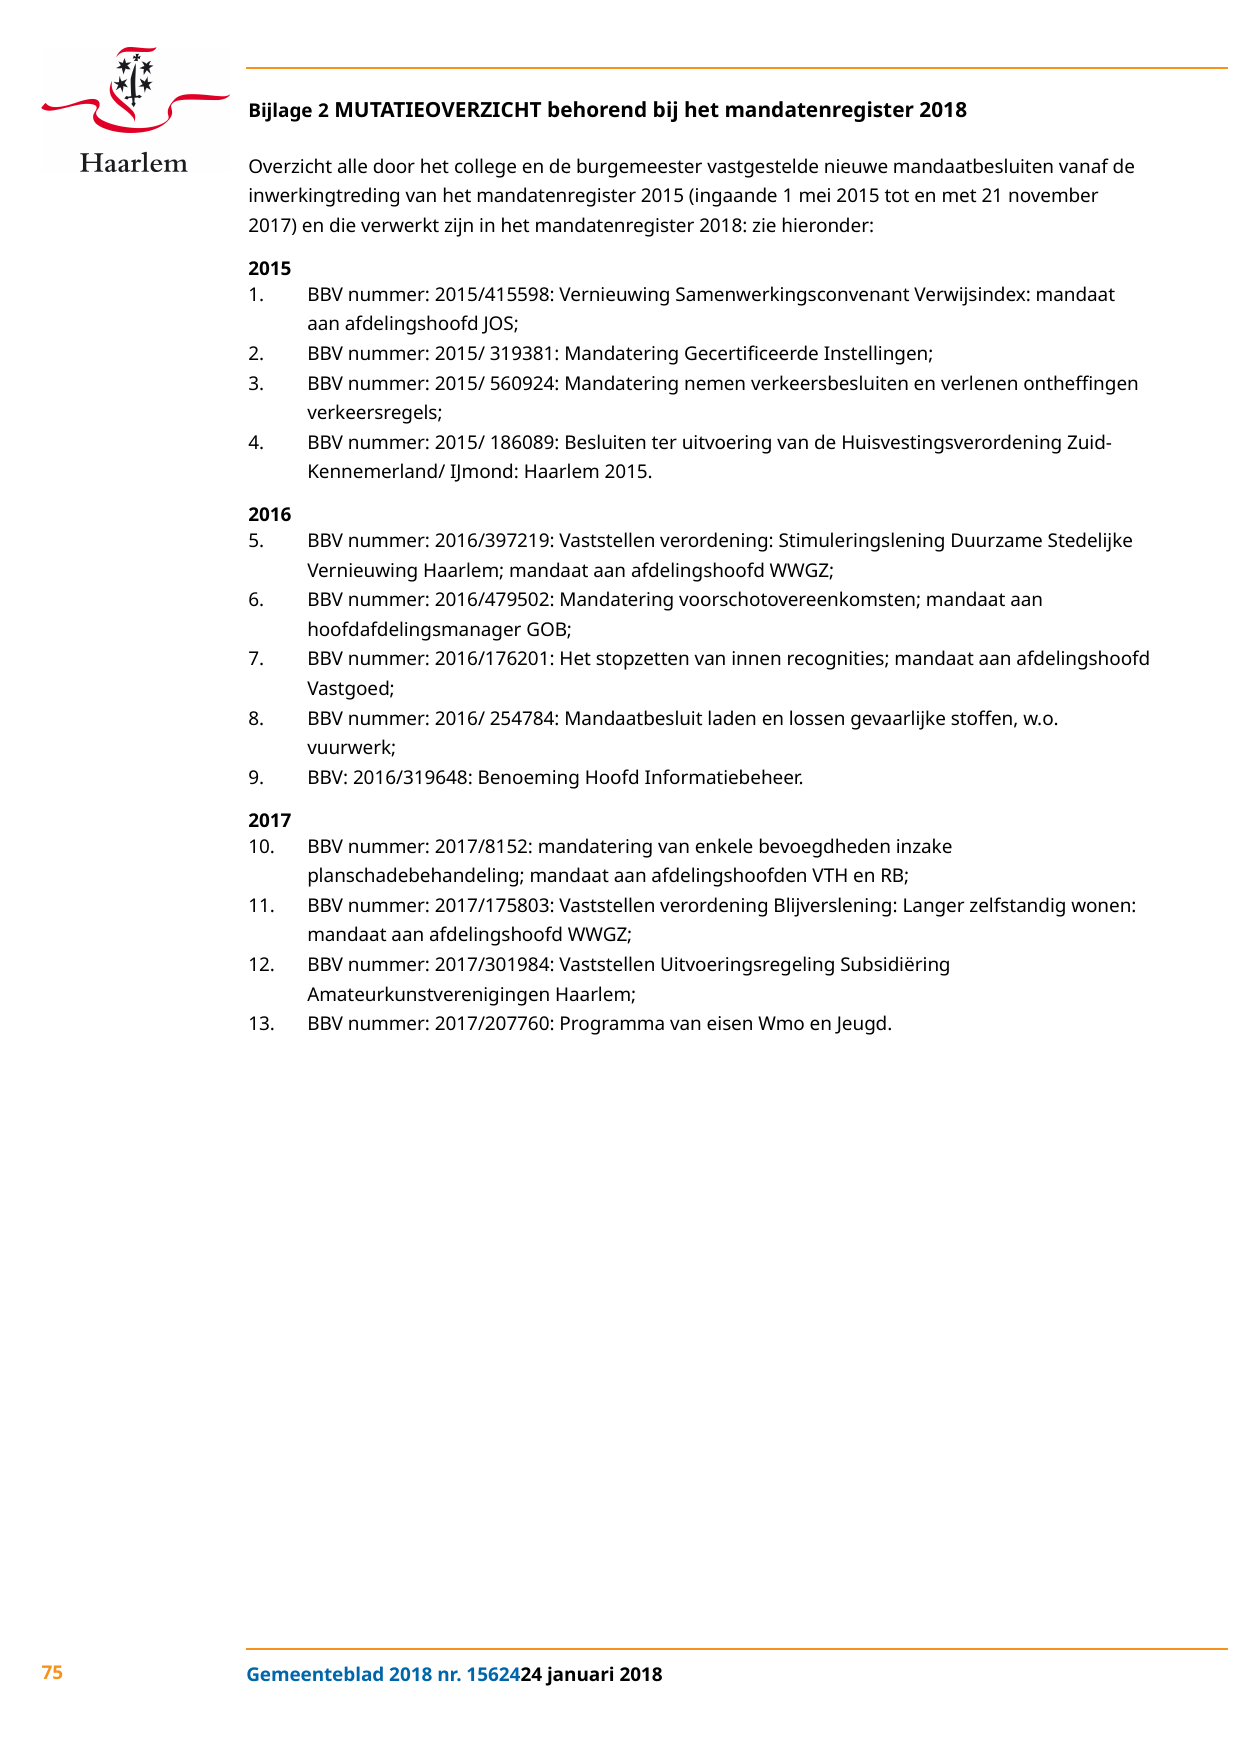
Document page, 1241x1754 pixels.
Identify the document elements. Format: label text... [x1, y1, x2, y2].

list BBV nummer: 2015/415598: Vernieuwing Samenwerkingsconvenant Verwijsindex: mandaat aan afdelingshoofd JOS; [248, 281, 1152, 336]
list BBV nummer: 2017/175803: Vaststellen verordening Blijverslening: Langer zelfstandig wonen: mandaat aan afdelingshoofd WWGZ; [248, 892, 1152, 947]
text 2016 [248, 502, 1152, 527]
list BBV nummer: 2016/479502: Mandatering voorschotovereenkomsten; mandaat aan hoofdafdelingsmanager GOB; [248, 586, 1152, 642]
list BBV nummer: 2016/ 254784: Mandaatbesluit laden en lossen gevaarlijke stoffen, w.o. vuurwerk; [248, 705, 1152, 760]
list BBV nummer: 2017/207760: Programma van eisen Wmo en Jeugd. [248, 1010, 1152, 1036]
list BBV nummer: 2017/8152: mandatering van enkele bevoegdheden inzake planschadebehandeling; mandaat aan afdelingshoofden VTH en RB; [248, 833, 1152, 888]
text 2015 [248, 255, 1152, 281]
list BBV nummer: 2016/397219: Vaststellen verordening: Stimuleringslening Duurzame Stedelijke Vernieuwing Haarlem; mandaat aan afdelingshoofd WWGZ; [248, 527, 1152, 583]
list BBV nummer: 2015/ 319381: Mandatering Gecertificeerde Instellingen; [248, 340, 1152, 366]
list BBV nummer: 2015/ 186089: Besluiten ter uitvoering van de Huisvestingsverordening Zuid-Kennemerland/ IJmond: Haarlem 2015. [248, 429, 1152, 484]
text Overzicht alle door het college en de burgemeester vastgestelde nieuwe mandaatbesluiten vanaf de inwerkingtreding van het mandatenregister 2015 (ingaande 1 mei 2015 tot en met 21 november 2017) en die verwerkt zijn in het mandatenregister 2018: zie hieronder: [248, 153, 1152, 238]
list BBV nummer: 2017/301984: Vaststellen Uitvoeringsregeling Subsidiëring Amateurkunstverenigingen Haarlem; [248, 951, 1152, 1006]
list BBV nummer: 2016/176201: Het stopzetten van innen recognities; mandaat aan afdelingshoofd Vastgoed; [248, 646, 1152, 701]
picture [41, 47, 231, 172]
text 2017 [248, 807, 1152, 833]
list BBV: 2016/319648: Benoeming Hoofd Informatiebeheer. [248, 764, 1152, 790]
list BBV nummer: 2015/ 560924: Mandatering nemen verkeersbesluiten en verlenen ontheffingen verkeersregels; [248, 370, 1152, 425]
text Bijlage 2 MUTATIEOVERZICHT behorend bij het mandatenregister 2018 [248, 95, 1152, 123]
